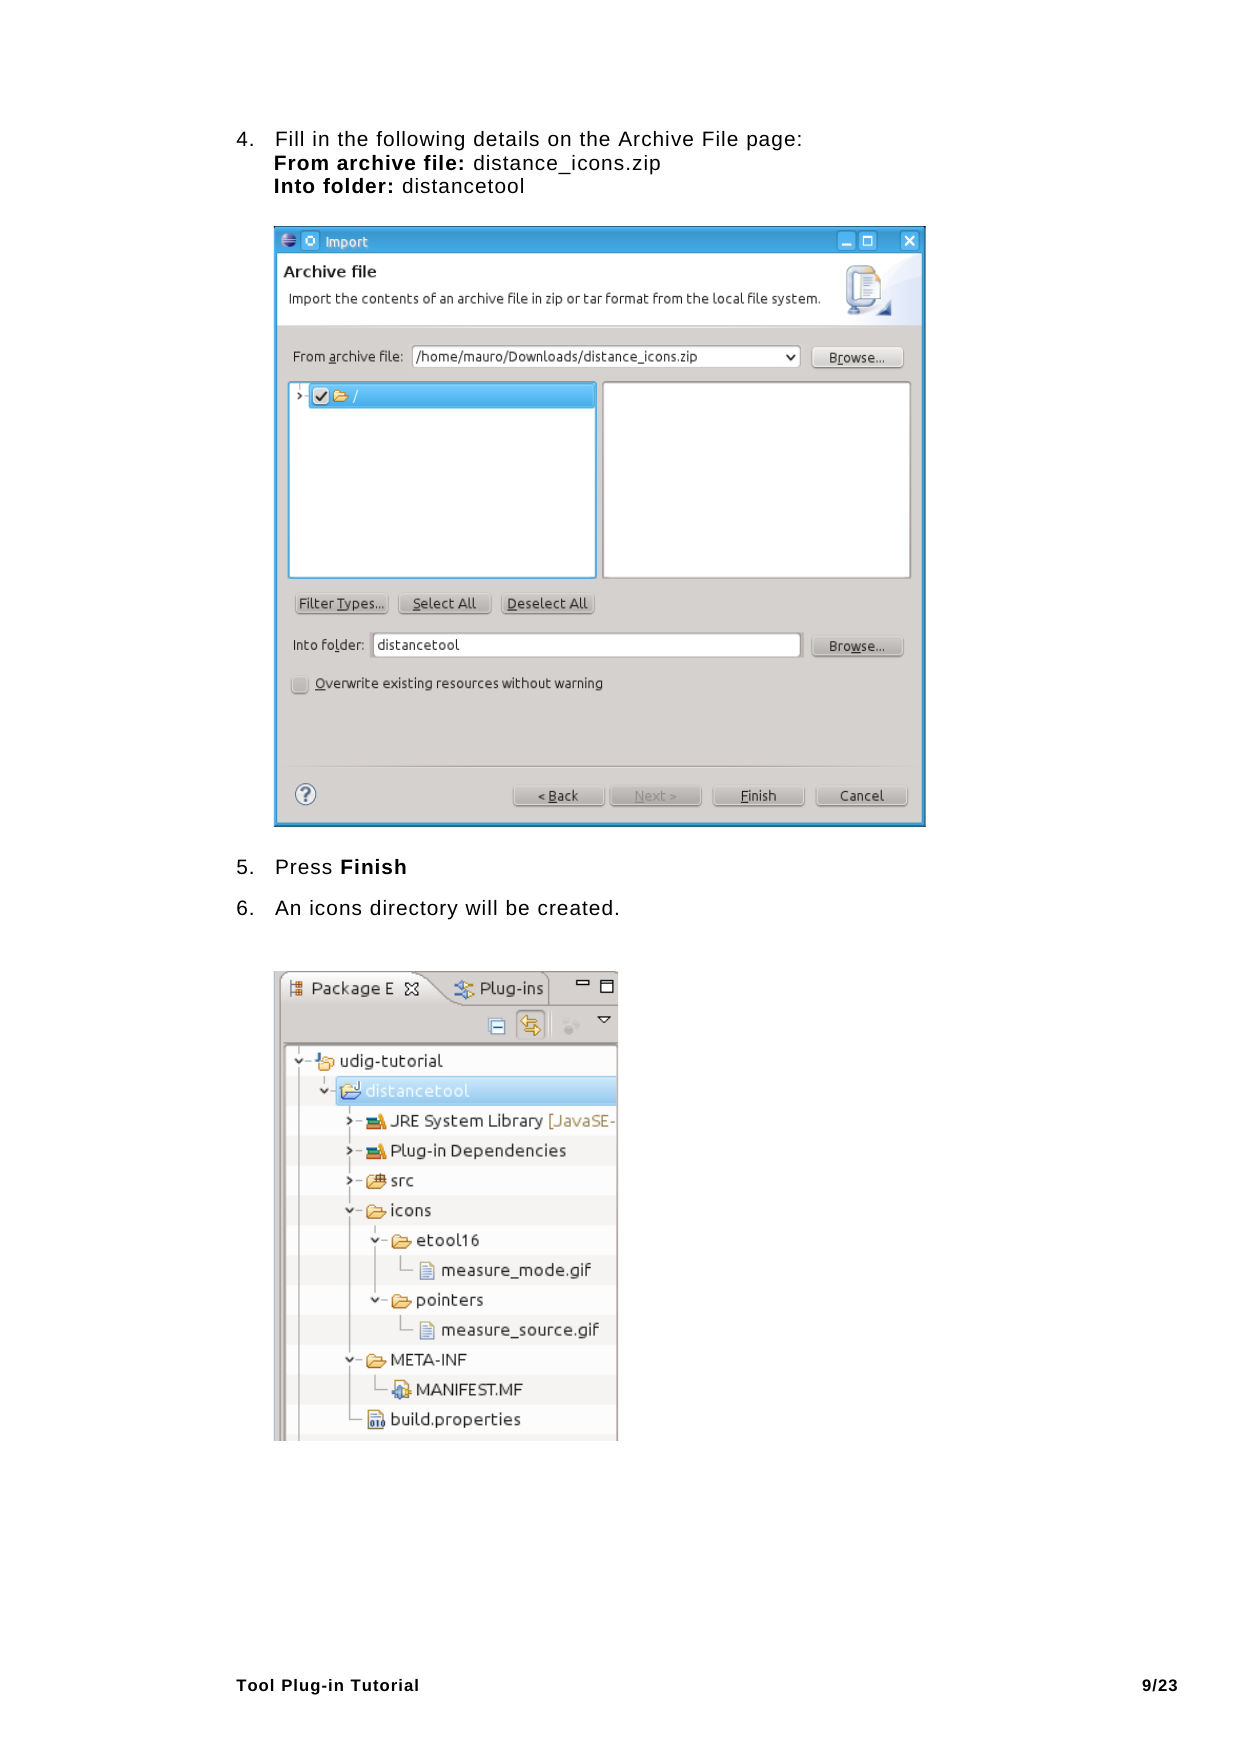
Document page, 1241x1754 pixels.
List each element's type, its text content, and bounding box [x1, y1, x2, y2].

list An icons directory will be created. [236, 895, 1181, 943]
list Fill in the following details on the Archive File page: From archive file: distance_icons.zip Into folder: distancetool [236, 126, 1181, 198]
picture [273, 226, 926, 827]
picture [273, 971, 619, 1441]
list Press Finish [236, 855, 1181, 879]
